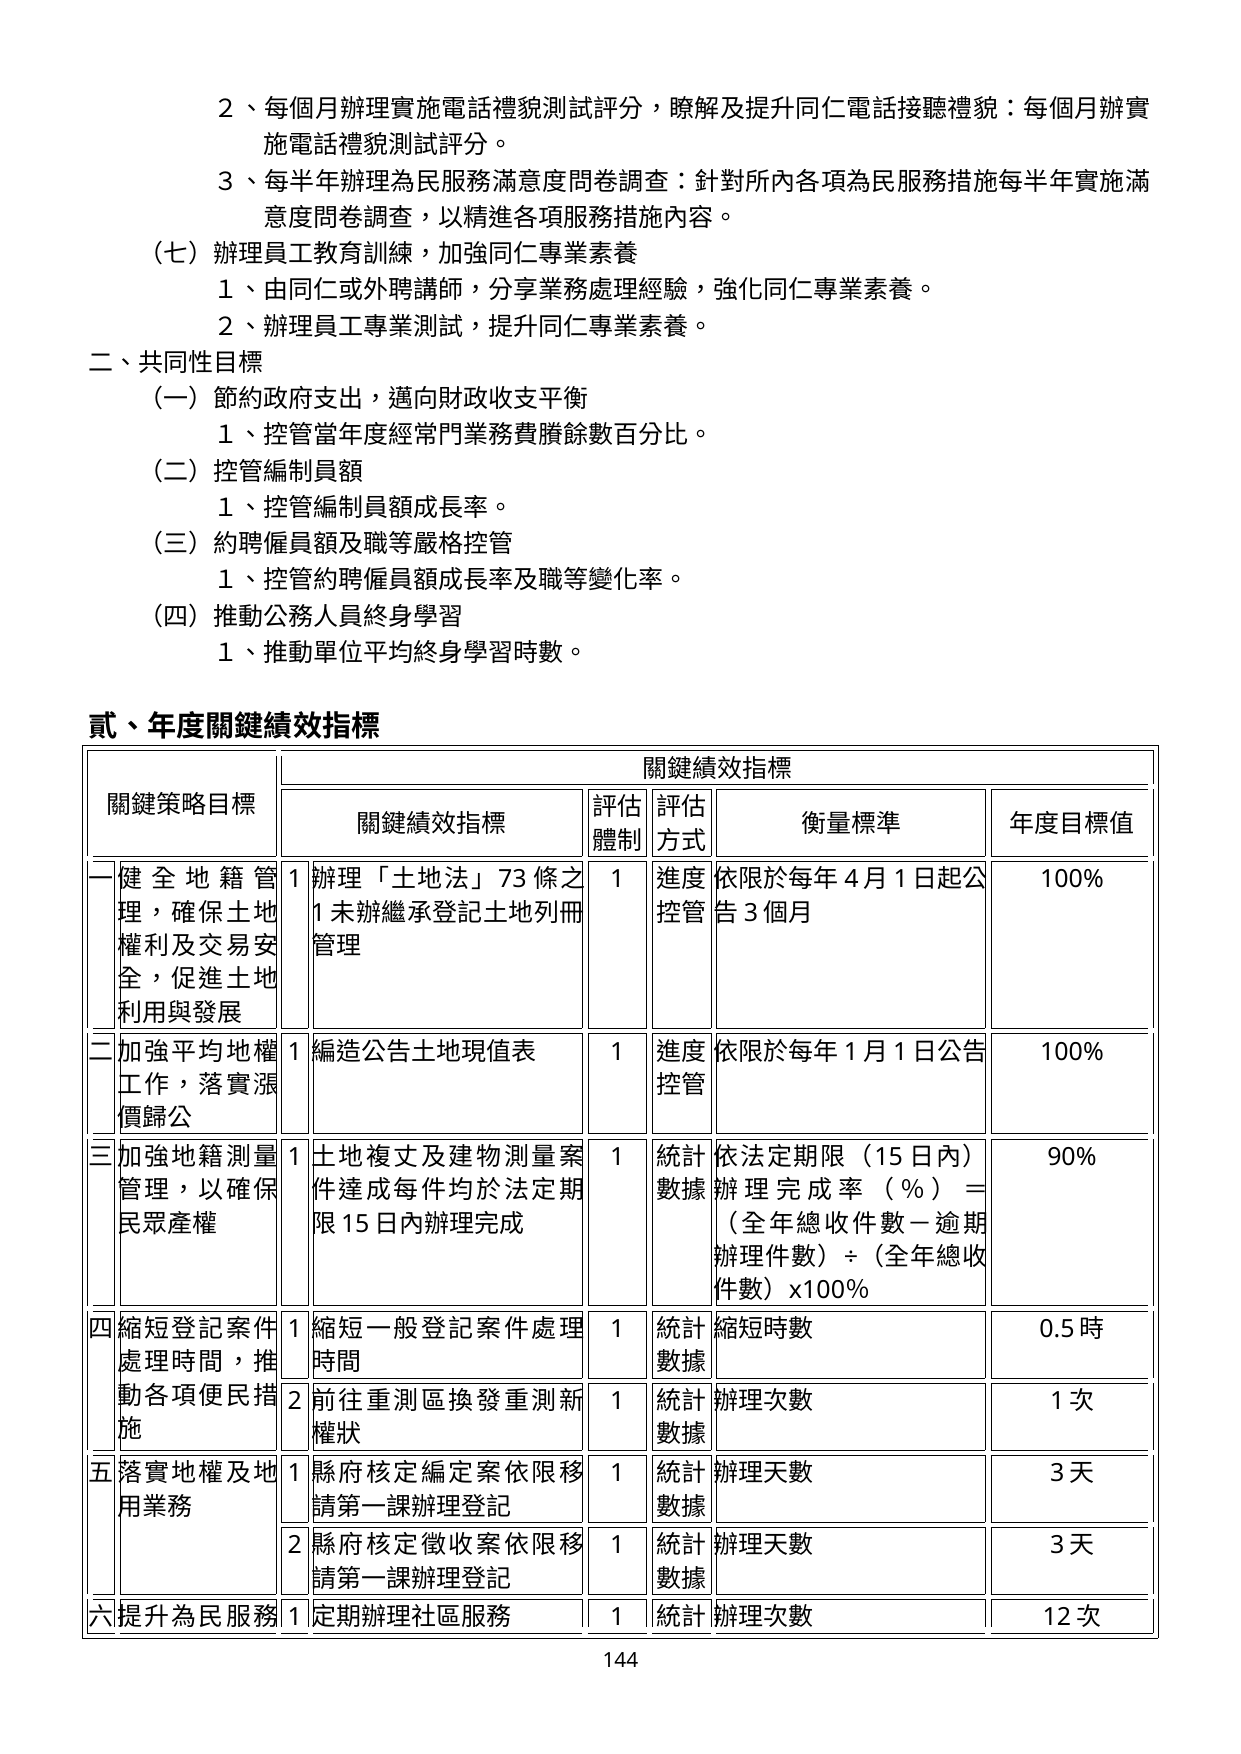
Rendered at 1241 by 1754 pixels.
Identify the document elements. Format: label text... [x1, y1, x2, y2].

table_cell 辦理次數 [714, 1378, 988, 1449]
text （二）控管編制員額 [139, 451, 1152, 487]
text ３、每半年辦理為民服務滿意度問卷調查：針對所內各項為民服務措施每半年實施滿意度問卷調查，以精進各項服務措施內容。 [214, 161, 1152, 234]
table_cell 統計數據 [649, 1133, 714, 1305]
text １、由同仁或外聘講師，分享業務處理經驗，強化同仁專業素養。 [214, 270, 1152, 306]
table_cell 關鍵績效指標 [279, 784, 585, 856]
table_cell 依限於每年4月1日起公告3個月 [714, 856, 988, 1028]
table_cell 依限於每年1月1日公告 [714, 1028, 988, 1133]
text （四）推動公務人員終身學習 [139, 596, 1152, 632]
table_cell 1 [585, 1522, 649, 1594]
table_cell 2 [279, 1378, 311, 1449]
table_cell 六 [85, 1594, 117, 1632]
table_cell 1 [585, 1594, 649, 1632]
text （一）節約政府支出，邁向財政收支平衡 [139, 379, 1152, 415]
table_cell 辦理次數 [714, 1594, 988, 1632]
table_cell 1 [279, 856, 311, 1028]
table_cell 1 [585, 1028, 649, 1133]
table_cell 統計數據 [649, 1450, 714, 1522]
table_cell 進度控管 [649, 856, 714, 1028]
table_cell 依法定期限（15日內）辦理完成率（％）＝（全年總收件數－逾期辦理件數）÷（全年總收件數）x100％ [714, 1133, 988, 1305]
table_cell 辦理天數 [714, 1450, 988, 1522]
table_cell 前往重測區換發重測新權狀 [311, 1378, 585, 1449]
table_cell 90% [988, 1133, 1156, 1305]
table_cell 1 [585, 1305, 649, 1377]
table_cell 1 [279, 1305, 311, 1377]
table_cell 一 [85, 856, 117, 1028]
text 二、共同性目標 [89, 342, 1152, 379]
text 貳、年度關鍵績效指標 [89, 703, 1152, 745]
table_cell 3天 [988, 1522, 1156, 1594]
table_cell 1 [585, 1378, 649, 1449]
table_cell 五 [85, 1450, 117, 1594]
text （七）辦理員工教育訓練，加強同仁專業素養 [139, 234, 1152, 270]
table_cell 縣府核定編定案依限移請第一課辦理登記 [311, 1450, 585, 1522]
table_cell 加強地籍測量管理，以確保民眾產權 [117, 1133, 278, 1305]
table_cell 加強平均地權工作，落實漲價歸公 [117, 1028, 278, 1133]
table_cell 1 [585, 856, 649, 1028]
text （三）約聘僱員額及職等嚴格控管 [139, 524, 1152, 560]
table_cell 辦理「土地法」73條之1未辦繼承登記土地列冊管理 [311, 856, 585, 1028]
text ２、每個月辦理實施電話禮貌測試評分，瞭解及提升同仁電話接聽禮貌：每個月辦實施電話禮貌測試評分。 [214, 89, 1152, 161]
table_cell 1 [279, 1133, 311, 1305]
table_cell 四 [85, 1305, 117, 1449]
table_cell 評估 方式 [649, 785, 714, 856]
text １、控管編制員額成長率。 [214, 487, 1152, 524]
table_cell 統計數據 [649, 1522, 714, 1594]
table_cell 1 [279, 1594, 311, 1632]
text １、控管當年度經常門業務費賸餘數百分比。 [214, 415, 1152, 451]
table_cell 二 [85, 1028, 117, 1133]
table_cell 落實地權及地用業務 [117, 1450, 278, 1594]
table_cell 年度目標值 [988, 784, 1156, 856]
table_cell 健全地籍管理，確保土地權利及交易安全，促進土地利用與發展 [117, 856, 278, 1028]
table_cell 縮短一般登記案件處理時間 [311, 1305, 585, 1377]
table_cell 100% [988, 1028, 1156, 1133]
table_cell 提升為民服務 [117, 1594, 278, 1632]
table_cell 土地複丈及建物測量案件達成每件均於法定期限15日內辦理完成 [311, 1133, 585, 1305]
table_cell 100% [988, 856, 1156, 1028]
table_cell 三 [85, 1133, 117, 1305]
table_cell 縮短時數 [714, 1305, 988, 1377]
text １、控管約聘僱員額成長率及職等變化率。 [214, 560, 1152, 596]
table_header 關鍵策略目標 [85, 746, 278, 856]
table_cell 縣府核定徵收案依限移請第一課辦理登記 [311, 1522, 585, 1594]
table_cell 統計 [649, 1594, 714, 1632]
table_cell 1 [585, 1450, 649, 1522]
table_cell 1 [585, 1133, 649, 1305]
table_cell 評估 體制 [585, 785, 649, 856]
table_cell 縮短登記案件處理時間，推動各項便民措施 [117, 1305, 278, 1449]
table_cell 統計數據 [649, 1305, 714, 1377]
table_cell 統計數據 [649, 1378, 714, 1449]
table_cell 進度控管 [649, 1028, 714, 1133]
table_cell 1 [279, 1028, 311, 1133]
table_cell 12次 [988, 1594, 1156, 1632]
table_cell 編造公告土地現值表 [311, 1028, 585, 1133]
table_cell 2 [279, 1522, 311, 1594]
table_cell 辦理天數 [714, 1522, 988, 1594]
table_cell 3天 [988, 1450, 1156, 1522]
table_cell 定期辦理社區服務 [311, 1594, 585, 1632]
table_header 關鍵績效指標 [279, 746, 1156, 784]
table_cell 衡量標準 [714, 785, 988, 856]
table_cell 1次 [988, 1378, 1156, 1449]
text １、推動單位平均終身學習時數。 [214, 632, 1152, 669]
table_cell 0.5時 [988, 1305, 1156, 1377]
table_cell 1 [279, 1450, 311, 1522]
text ２、辦理員工專業測試，提升同仁專業素養。 [214, 306, 1152, 342]
